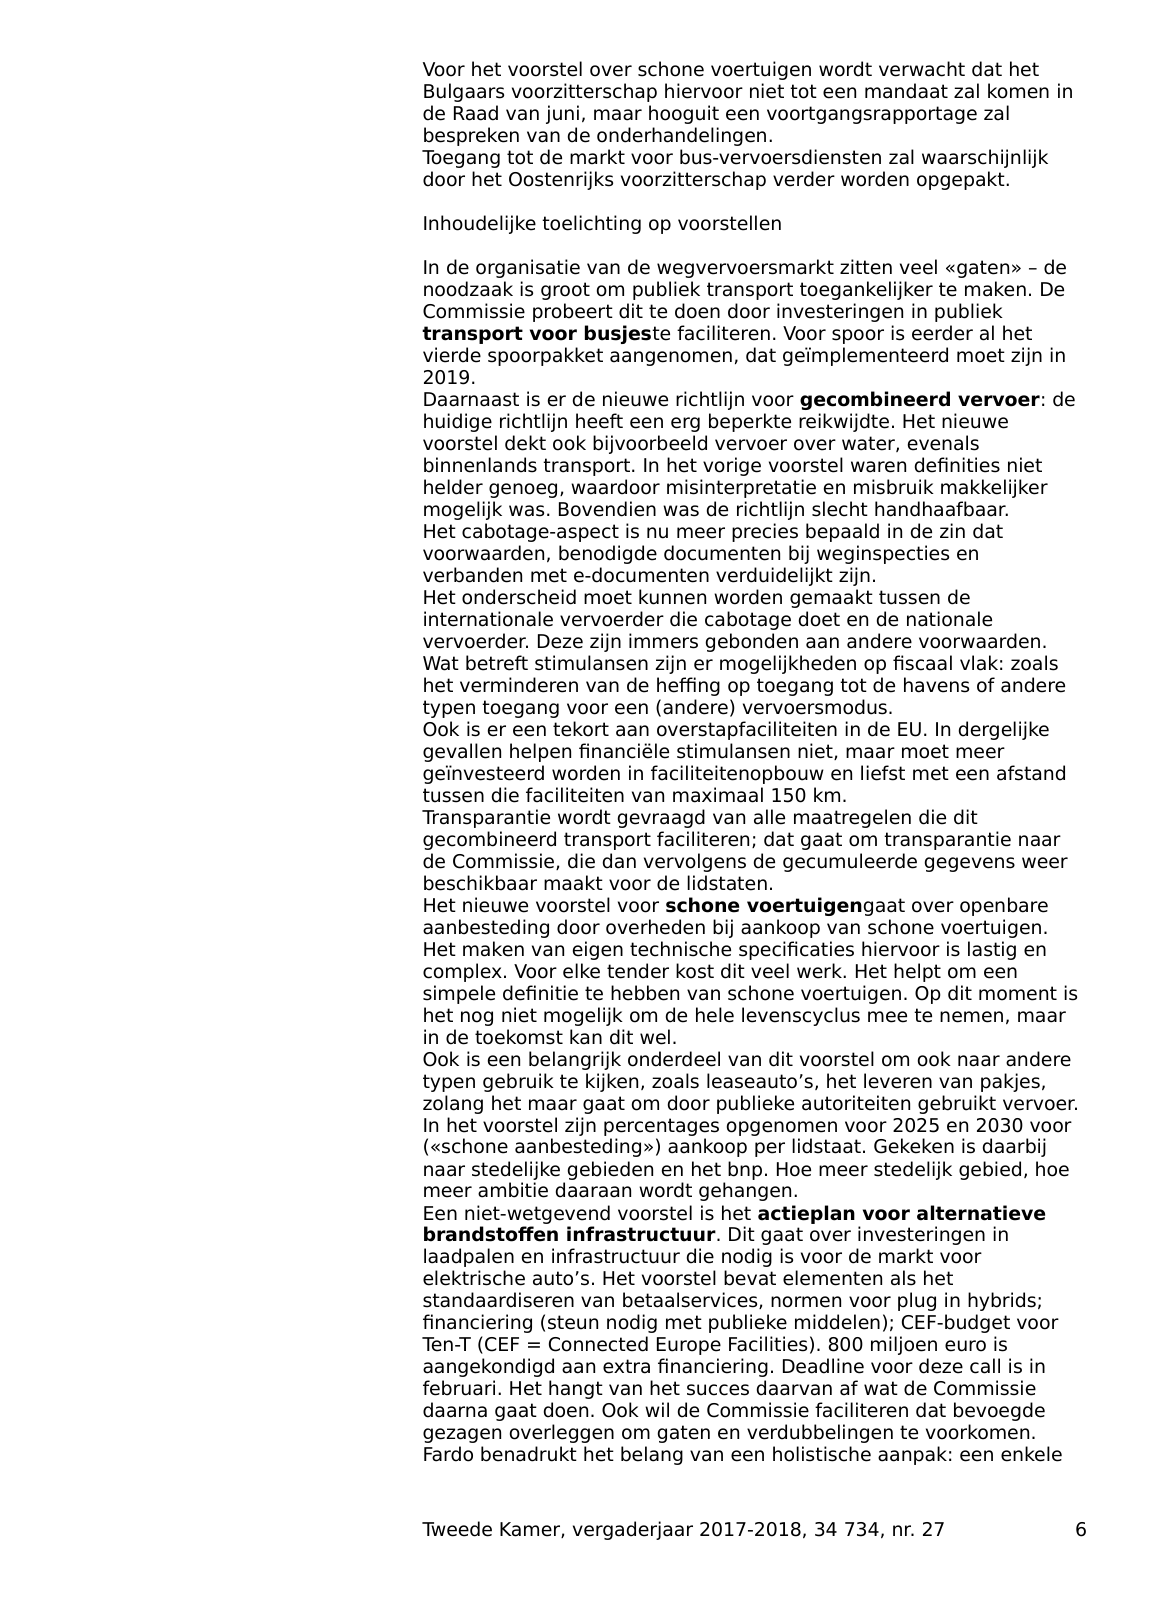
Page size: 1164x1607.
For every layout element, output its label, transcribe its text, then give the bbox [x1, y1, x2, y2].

text Voor het voorstel over schone voertuigen wordt verwacht dat het Bulgaars voorzitterschap hiervoor niet tot een mandaat zal komen in de Raad van juni, maar hooguit een voortgangsrapportage zal bespreken van de onderhandelingen. [422, 59, 1087, 147]
text Transparantie wordt gevraagd van alle maatregelen die dit gecombineerd transport faciliteren; dat gaat om transparantie naar de Commissie, die dan vervolgens de gecumuleerde gegevens weer beschikbaar maakt voor de lidstaten. [422, 807, 1087, 895]
text Wat betreft stimulansen zijn er mogelijkheden op fiscaal vlak: zoals het verminderen van de heffing op toegang tot de havens of andere typen toegang voor een (andere) vervoersmodus. [422, 653, 1087, 719]
text Daarnaast is er de nieuwe richtlijn voor gecombineerd vervoer: de huidige richtlijn heeft een erg beperkte reikwijdte. Het nieuwe voorstel dekt ook bijvoorbeeld vervoer over water, evenals binnenlands transport. In het vorige voorstel waren definities niet helder genoeg, waardoor misinterpretatie en misbruik makkelijker mogelijk was. Bovendien was de richtlijn slecht handhaafbaar. [422, 389, 1087, 521]
text Toegang tot de markt voor bus-vervoersdiensten zal waarschijnlijk door het Oostenrijks voorzitterschap verder worden opgepakt. [422, 147, 1087, 191]
text Een niet-wetgevend voorstel is het actieplan voor alternatieve brandstoffen infrastructuur. Dit gaat over investeringen in laadpalen en infrastructuur die nodig is voor de markt voor elektrische auto’s. Het voorstel bevat elementen als het standaardiseren van betaalservices, normen voor plug in hybrids; financiering (steun nodig met publieke middelen); CEF-budget voor Ten-T (CEF = Connected Europe Facilities). 800 miljoen euro is aangekondigd aan extra financiering. Deadline voor deze call is in februari. Het hangt van het succes daarvan af wat de Commissie daarna gaat doen. Ook wil de Commissie faciliteren dat bevoegde gezagen overleggen om gaten en verdubbelingen te voorkomen. Fardo benadrukt het belang van een holistische aanpak: een enkele [422, 1202, 1087, 1466]
subtitle Inhoudelijke toelichting op voorstellen [422, 213, 1087, 235]
text Ook is er een tekort aan overstapfaciliteiten in de EU. In dergelijke gevallen helpen financiële stimulansen niet, maar moet meer geïnvesteerd worden in faciliteitenopbouw en liefst met een afstand tussen die faciliteiten van maximaal 150 km. [422, 719, 1087, 807]
text Het cabotage-aspect is nu meer precies bepaald in de zin dat voorwaarden, benodigde documenten bij weginspecties en verbanden met e-documenten verduidelijkt zijn. [422, 521, 1087, 587]
text Ook is een belangrijk onderdeel van dit voorstel om ook naar andere typen gebruik te kijken, zoals leaseauto’s, het leveren van pakjes, zolang het maar gaat om door publieke autoriteiten gebruikt vervoer. In het voorstel zijn percentages opgenomen voor 2025 en 2030 voor («schone aanbesteding») aankoop per lidstaat. Gekeken is daarbij naar stedelijke gebieden en het bnp. Hoe meer stedelijk gebied, hoe meer ambitie daaraan wordt gehangen. [422, 1048, 1087, 1202]
text Het nieuwe voorstel voor schone voertuigengaat over openbare aanbesteding door overheden bij aankoop van schone voertuigen. Het maken van eigen technische specificaties hiervoor is lastig en complex. Voor elke tender kost dit veel werk. Het helpt om een simpele definitie te hebben van schone voertuigen. Op dit moment is het nog niet mogelijk om de hele levenscyclus mee te nemen, maar in de toekomst kan dit wel. [422, 895, 1087, 1048]
text Het onderscheid moet kunnen worden gemaakt tussen de internationale vervoerder die cabotage doet en de nationale vervoerder. Deze zijn immers gebonden aan andere voorwaarden. [422, 587, 1087, 653]
text In de organisatie van de wegvervoersmarkt zitten veel «gaten» – de noodzaak is groot om publiek transport toegankelijker te maken. De Commissie probeert dit te doen door investeringen in publiek transport voor busjeste faciliteren. Voor spoor is eerder al het vierde spoorpakket aangenomen, dat geïmplementeerd moet zijn in 2019. [422, 257, 1087, 389]
